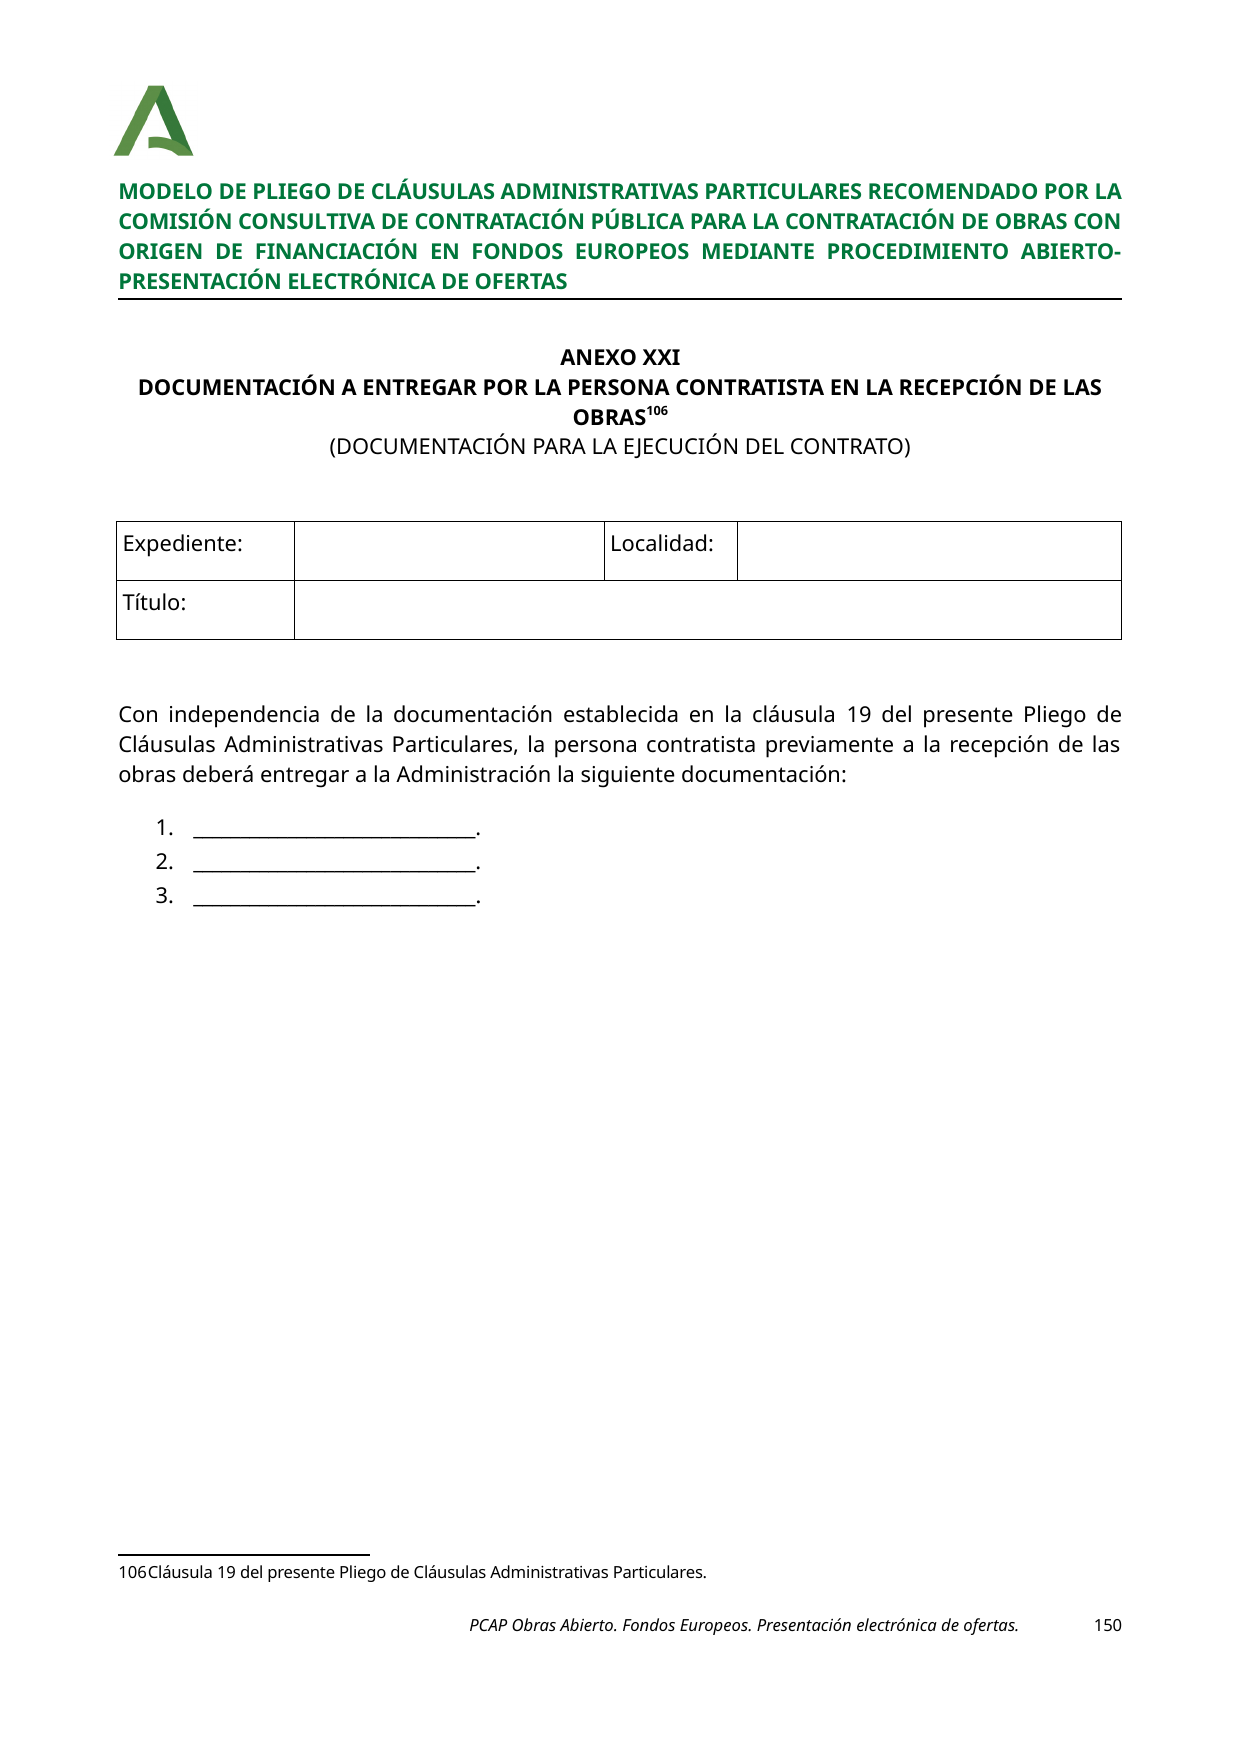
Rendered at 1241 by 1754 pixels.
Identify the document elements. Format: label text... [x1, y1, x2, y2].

list ______________________________. [155, 880, 1122, 910]
text Cláusula 19 del presente Pliego de Cláusulas Administrativas Particulares. [118, 1561, 1122, 1584]
table_cell [295, 581, 1121, 639]
table_header [295, 522, 604, 580]
text Con independencia de la documentación establecida en la cláusula 19 del presente Pliego de Cláusulas Administrativas Particulares, la persona contratista previamente a la recepción de las obras deberá entregar a la Administración la siguiente documentación: [118, 699, 1122, 789]
text DOCUMENTACIÓN A ENTREGAR POR LA PERSONA CONTRATISTA EN LA RECEPCIÓN DE LAS OBRAS [118, 372, 1122, 431]
list ______________________________. [155, 846, 1122, 876]
list ______________________________. [155, 812, 1122, 841]
table_header [738, 522, 1121, 580]
text MODELO DE PLIEGO DE CLÁUSULAS ADMINISTRATIVAS PARTICULARES RECOMENDADO POR LA COMISIÓN CONSULTIVA DE CONTRATACIÓN PÚBLICA PARA LA CONTRATACIÓN DE OBRAS CON ORIGEN DE FINANCIACIÓN EN FONDOS EUROPEOS MEDIANTE PROCEDIMIENTO ABIERTO- PRESENTACIÓN ELECTRÓNICA DE OFERTAS [118, 176, 1122, 298]
text (DOCUMENTACIÓN PARA LA EJECUCIÓN DEL CONTRATO) [118, 431, 1122, 461]
table_cell Título: [117, 581, 294, 639]
table_header Expediente: [117, 522, 294, 580]
table_header Localidad: [605, 522, 737, 580]
text ANEXO XXI [118, 342, 1122, 372]
picture [109, 81, 198, 160]
